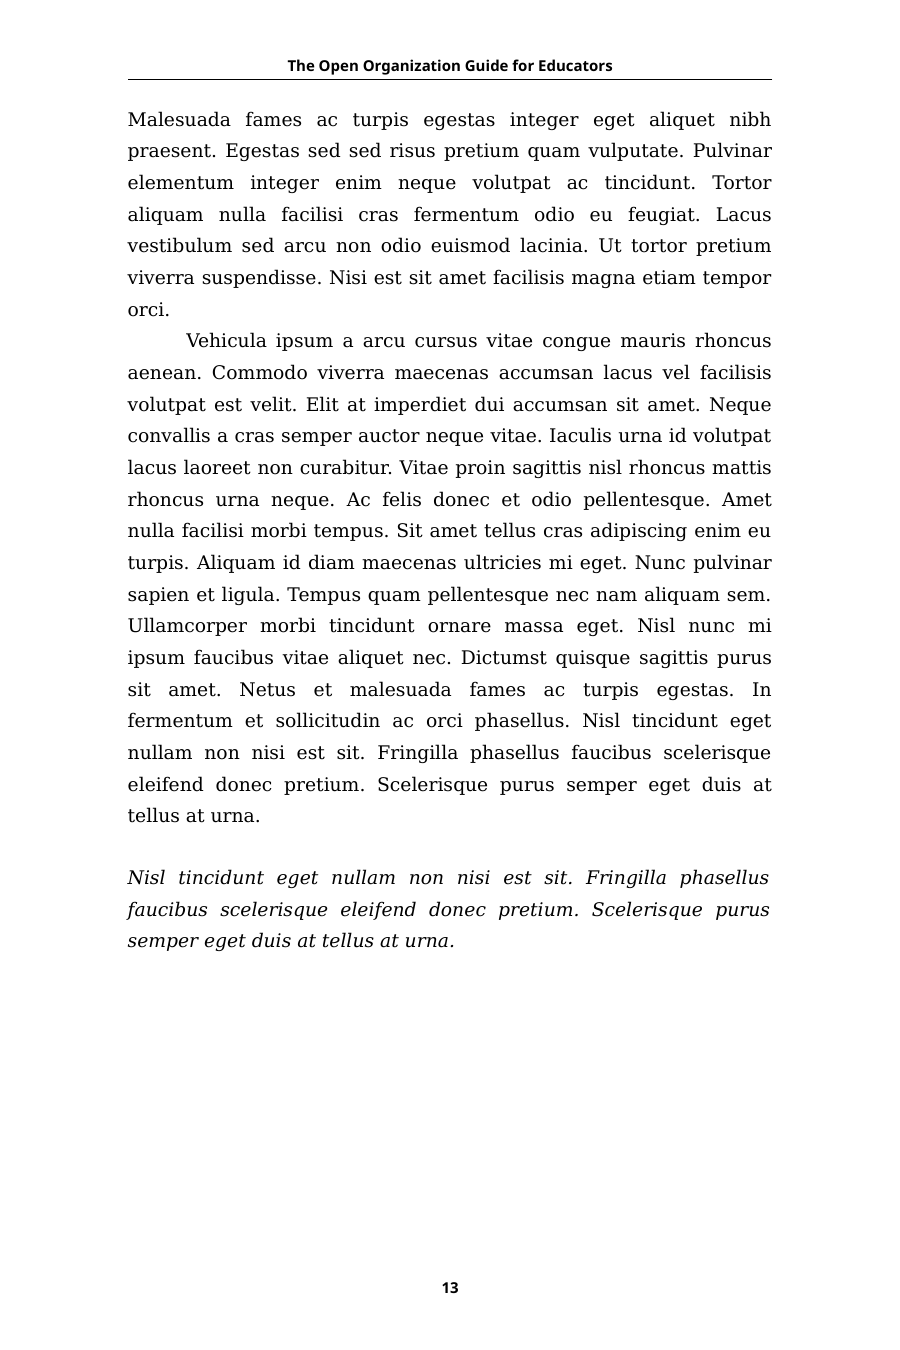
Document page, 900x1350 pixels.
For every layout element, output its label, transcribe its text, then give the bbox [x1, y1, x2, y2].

text Malesuada fames ac turpis egestas integer eget aliquet nibh praesent. Egestas sed sed risus pretium quam vulputate. Pulvinar elementum integer enim neque volutpat ac tincidunt. Tortor aliquam nulla facilisi cras fermentum odio eu feugiat. Lacus vestibulum sed arcu non odio euismod lacinia. Ut tortor pretium viverra suspendisse. Nisi est sit amet facilisis magna etiam tempor orci. [127, 109, 772, 321]
text Vehicula ipsum a arcu cursus vitae congue mauris rhoncus aenean. Commodo viverra maecenas accumsan lacus vel facilisis volutpat est velit. Elit at imperdiet dui accumsan sit amet. Neque convallis a cras semper auctor neque vitae. Iaculis urna id volutpat lacus laoreet non curabitur. Vitae proin sagittis nisl rhoncus mattis rhoncus urna neque. Ac felis donec et odio pellentesque. Amet nulla facilisi morbi tempus. Sit amet tellus cras adipiscing enim eu turpis. Aliquam id diam maecenas ultricies mi eget. Nunc pulvinar sapien et ligula. Tempus quam pellentesque nec nam aliquam sem. Ullamcorper morbi tincidunt ornare massa eget. Nisl nunc mi ipsum faucibus vitae aliquet nec. Dictumst quisque sagittis purus sit amet. Netus et malesuada fames ac turpis egestas. In fermentum et sollicitudin ac orci phasellus. Nisl tincidunt eget nullam non nisi est sit. Fringilla phasellus faucibus scelerisque eleifend donec pretium. Scelerisque purus semper eget duis at tellus at urna. [127, 330, 772, 827]
text Nisl tincidunt eget nullam non nisi est sit. Fringilla phasellus faucibus scelerisque eleifend donec pretium. Scelerisque purus semper eget duis at tellus at urna. [127, 867, 772, 952]
